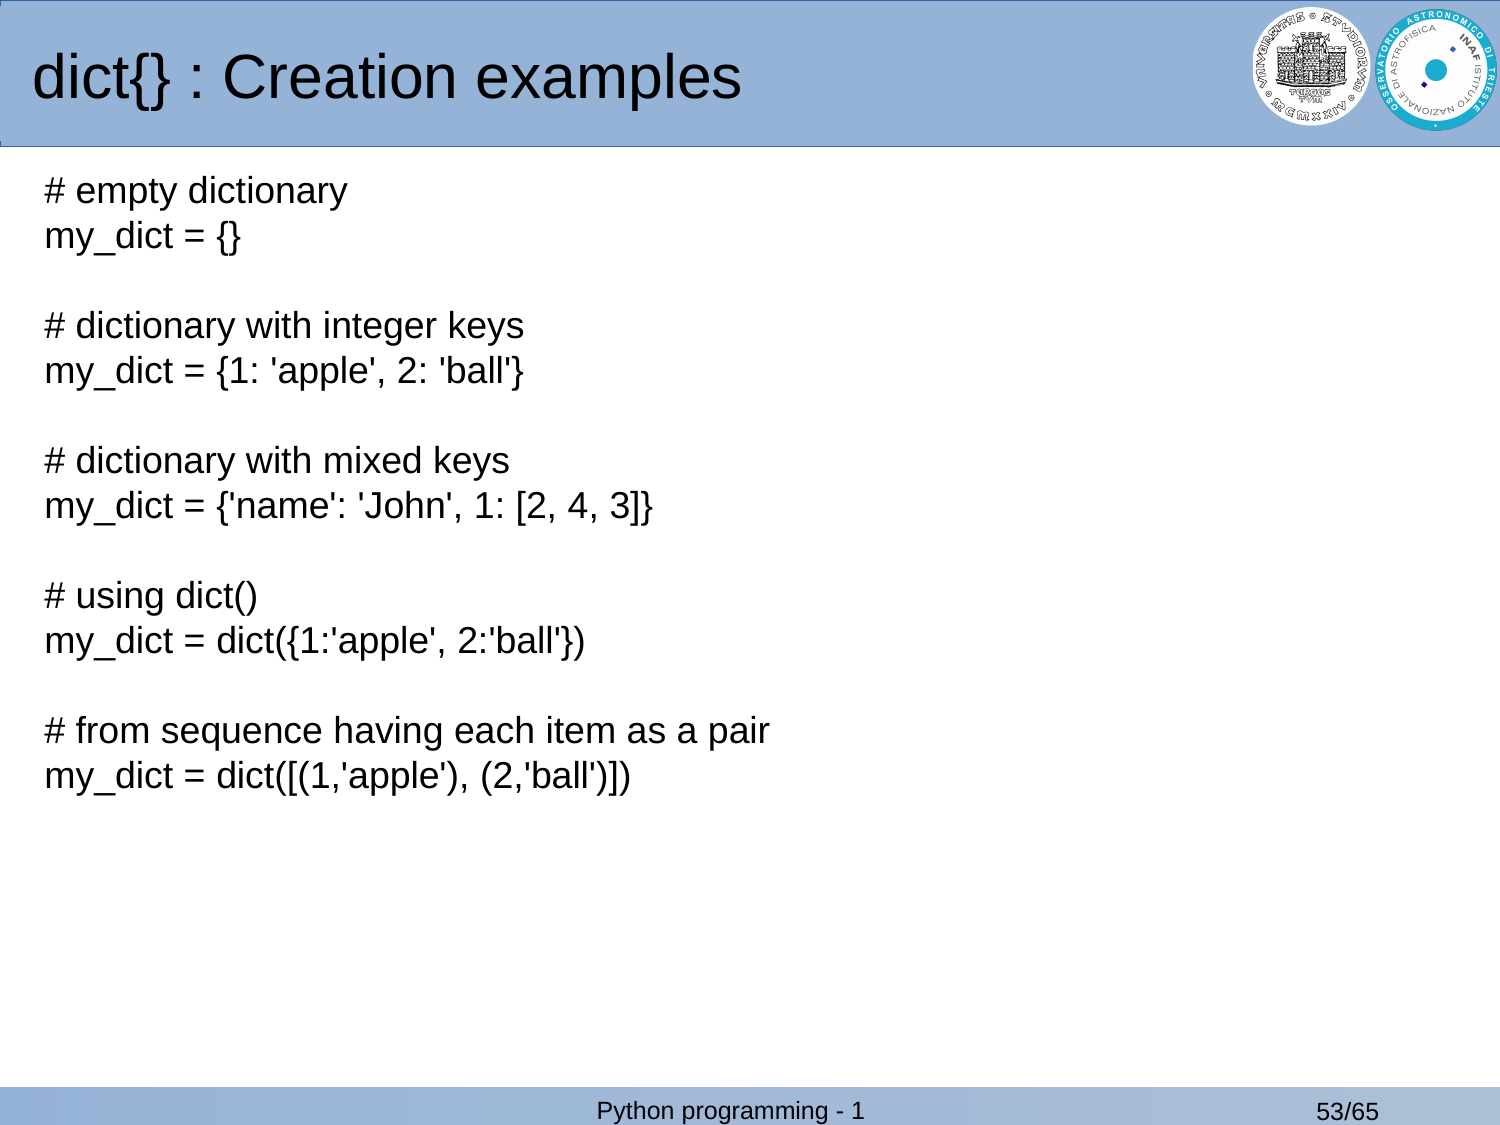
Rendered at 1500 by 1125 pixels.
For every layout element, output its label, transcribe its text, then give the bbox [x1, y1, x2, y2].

picture [1253, 0, 1500, 156]
list # empty dictionary my_dict = {} # dictionary with integer keys my_dict = {1: 'apple', 2: 'ball'} # dictionary with mixed keys my_dict = {'name': 'John', 1: [2, 4, 3]} # using dict() my_dict = dict({1:'apple', 2:'ball'}) # from sequence having each item as a pair my_dict = dict([(1,'apple'), (2,'ball')]) [29, 158, 1500, 1071]
text_box dict{} : Creation examples [0, 5, 1253, 141]
